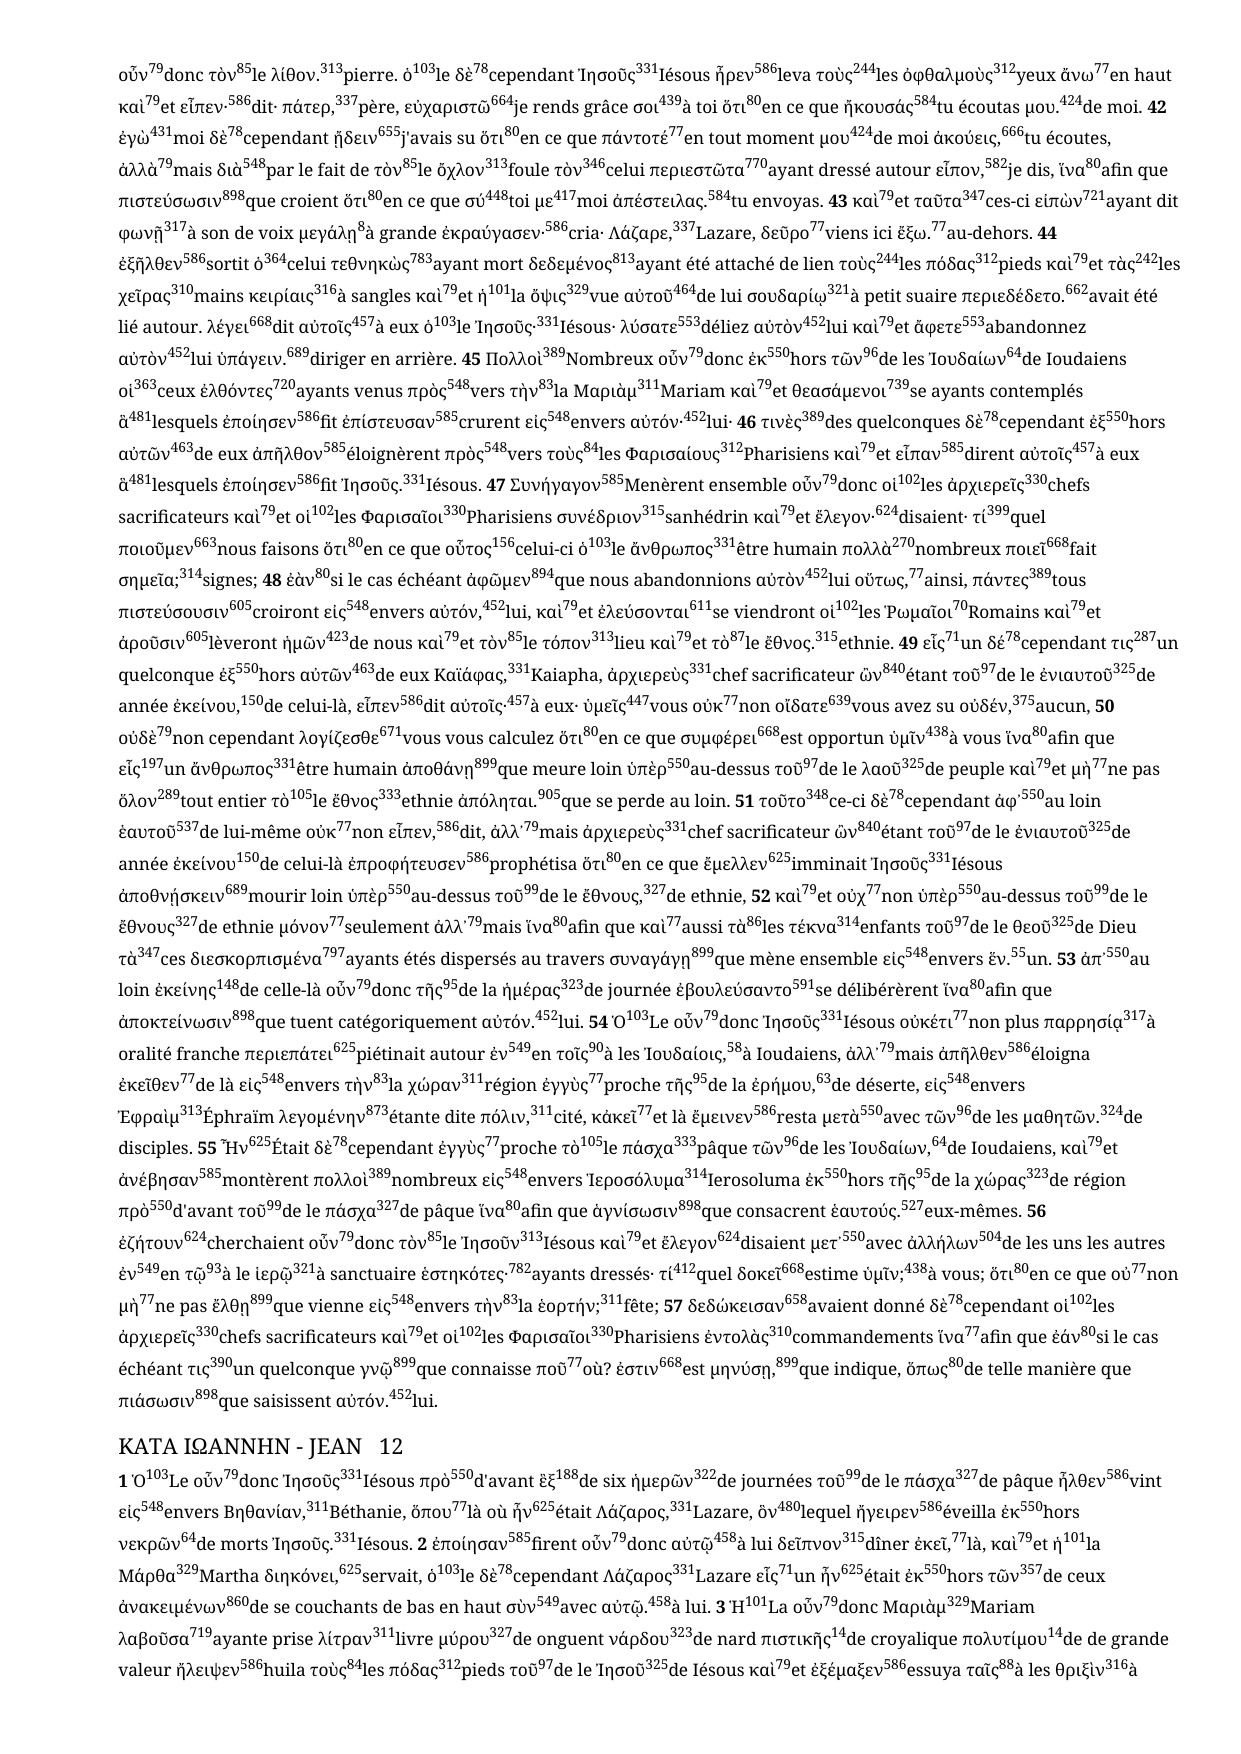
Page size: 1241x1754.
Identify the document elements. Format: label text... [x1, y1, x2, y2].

text 1 Ἦν625Était δέ78cependant τις287un quelconque ἀσθενῶν,840étant infirme, Λάζαρος331Lazare ἀπὸ550au loin Βηθανίας,323de Béthanie, ἐκ550hors τῆς95de la κώμης323de village Μαρίας323de Maria καὶ79et Μάρθας323de Martha τῆς95de la ἀδελφῆς323de soeur αὐτῆς.462de elle. 2 ἦν625était δὲ78cependant Μαριὰμ329Mariam ἡ362celle ἀλείψασα719ayante huilée τὸν85le κύριον313Maître μύρῳ321à onguent καὶ79et ἐκμάξασα719ayante essuyée τοὺς84les πόδας312pieds αὐτοῦ464de lui ταῖς88à les θριξὶν316à cheveux αὐτῆς,462de elle, ἧς490de laquelle ὁ103le ἀδελφὸς331frère Λάζαρος331Lazare ἠσθένει.625était infirme. 3 ἀπέστειλαν585envoyèrent οὖν79donc αἱ100les ἀδελφαὶ328soeurs πρὸς548vers αὐτὸν452lui λέγουσαι·837disantes· κύριε,337Maître, ἴδε306voici ὃν480lequel φιλεῖς666tu affectionnes ἀσθενεῖ.668est infirme. 4 ἀκούσας721ayant écouté δὲ78cependant ὁ103le Ἰησοῦς331Iésous εἶπεν·586dit· αὕτη154celle-ci ἡ101la ἀσθένεια329infirmité οὐκ77non ἔστιν668est πρὸς548vers θάνατον313trépas ἀλλ᾽79mais ὑπὲρ550au-dessus τῆς95de la δόξης323de gloire τοῦ97de le θεοῦ,325de Dieu, ἵνα80afin que δοξασθῇ911que soit glorifié ὁ103le υἱὸς331fils τοῦ97de le θεοῦ325de Dieu δι᾽550par αὐτῆς.462de elle. 5 ἠγάπα625aimait δὲ78cependant ὁ103le Ἰησοῦς331Iésous τὴν83la Μάρθαν311Martha καὶ79et τὴν83la ἀδελφὴν311soeur αὐτῆς462de elle καὶ79et τὸν85le Λάζαρον.313Lazare. 6 Ὡς80Comme οὖν79donc ἤκουσεν586écouta ὅτι80en ce que ἀσθενεῖ,668est infirme, τότε77alors μὲν340certes ἔμεινεν586resta ἐν549en ᾧ486à lequel ἦν625était τόπῳ319à lieu δύο176deux ἡμέρας,310journées, 7 ἔπειτα77ensuite μετὰ548après τοῦτο348ce-ci λέγει668dit τοῖς90à les μαθηταῖς·318à disciples· ἄγωμεν916que nous conduisions εἰς548envers τὴν83la Ἰουδαίαν311Ioudaia πάλιν.77de nouveau. 8 λέγουσιν667disent αὐτῷ458à lui οἱ102les μαθηταί·330disciples· ῥαββί,337rabbi, νῦν77maintenant ἐζήτουν624cherchaient σε437toi λιθάσαι681pierrer οἱ102les Ἰουδαῖοι,70Ioudaiens, καὶ79et πάλιν77de nouveau ὑπάγεις666tu diriges en arrière ἐκεῖ;77là; 9 ἀπεκρίθη600fut répondu Ἰησοῦς·331Iésous· οὐχὶ340non pas δώδεκα194douze ὧραί328heures εἰσιν667sont τῆς95de la ἡμέρας;323de journée; ἐάν80si le cas échéant τις390un quelconque περιπατῇ921que piétine autour ἐν549en τῇ89à la ἡμέρᾳ,317à journée, οὐ77non προσκόπτει,668achoppe, ὅτι80en ce que τὸ87le φῶς315lumière τοῦ97de le κόσμου325de monde τούτου150de celui-ci βλέπει·668regarde· 10 ἐὰν80si le cas échéant δέ78cependant τις390un quelconque περιπατῇ921que piétine autour ἐν549en τῇ89à la νυκτί,317à nuit, προσκόπτει,668achoppe, ὅτι80en ce que τὸ105le φῶς333lumière οὐκ77non ἔστιν668est ἐν549en αὐτῷ.458à lui. 11 Ταῦτα347Ces-ci εἶπεν,586dit, καὶ79et μετὰ548après τοῦτο348ce-ci λέγει668dit αὐτοῖς·457à eux· Λάζαρος331Lazare ὁ103le φίλος22ami ἡμῶν423de nous κεκοίμηται·654a été mis au coucher· ἀλλὰ79mais πορεύομαι670je me vais ἵνα80afin que ἐξυπνίσω895que je sorte du sommeil αὐτόν.452lui. 12 εἶπαν585dirent οὖν79donc οἱ102les μαθηταὶ330disciples αὐτῷ·458à lui· κύριε,337Maître, εἰ80si κεκοίμηται654a été mis au coucher σωθήσεται.619sera sauvé. 13 εἰρήκει659avait dit δὲ78cependant ὁ103le Ἰησοῦς331Iésous περὶ550autour τοῦ97de le θανάτου325de trépas αὐτοῦ,464de lui, ἐκεῖνοι363ceux-là δὲ78cependant ἔδοξαν585estimèrent ὅτι80en ce que περὶ550autour τῆς95de la κοιμήσεως323de dormance τοῦ97de le ὕπνου325de sommeil λέγει.668dit. 14 τότε77alors οὖν79donc εἶπεν586dit αὐτοῖς457à eux ὁ103le Ἰησοῦς331Iésous παρρησίᾳ·317à oralité franche· Λάζαρος331Lazare ἀπέθανεν,586mourut loin, 15 καὶ79et χαίρω664je suis de joie δι᾽548par le fait de ὑμᾶς436vous ἵνα80afin que πιστεύσητε,896que vous croyiez, ὅτι80en ce que οὐκ77non ἤμην627je m'étais ἐκεῖ·77là· ἀλλ᾽79mais ἄγωμεν916que nous conduisions πρὸς548vers αὐτόν.452lui. 16 εἶπεν586dit οὖν79donc Θωμᾶς331Thomas ὁ364celui λεγόμενος891étant dit Δίδυμος331Didyme τοῖς90à les συμμαθηταῖς·318à co-apprentis· ἄγωμεν916que nous conduisions καὶ77aussi ἡμεῖς430nous ἵνα80afin que ἀποθάνωμεν894que nous mourions loin μετ᾽550avec αὐτοῦ.464de lui. 17 Ἐλθὼν721Ayant venu οὖν79donc ὁ103le Ἰησοῦς331Iésous εὗρεν586trouva αὐτὸν452lui τέσσαρας176quatre ἤδη77déjà ἡμέρας310journées ἔχοντα822ayant ἐν549en τῷ93à le μνημείῳ.321à mémorial. 18 ἦν625était δὲ78cependant ἡ101la Βηθανία329Béthanie ἐγγὺς77proche τῶν98de les Ἱεροσολύμων326de Ierosoluma ὡς77comme ἀπὸ550au loin σταδίων324de stades δεκαπέντε.190de quinze. 19 πολλοὶ389nombreux δὲ78cependant ἐκ550hors τῶν96de les Ἰουδαίων64de Ioudaiens ἐληλύθεισαν658avaient venus πρὸς548vers τὴν83la Μάρθαν311Martha καὶ79et Μαριὰμ311Mariam ἵνα80afin que παραμυθήσωνται904que se réconfortent αὐτὰς449elles περὶ550autour τοῦ257de le ἀδελφοῦ.325de frère. 20 Ἡ101La οὖν79donc Μάρθα329Martha ὡς80comme ἤκουσεν586écouta ὅτι80en ce que Ἰησοῦς331Iésous ἔρχεται674se vient ὑπήντησεν586vint à la rencontre αὐτῷ·458à lui· Μαριὰμ329Mariam δὲ78cependant ἐν549en τῷ91à le οἴκῳ319à maison ἐκαθέζετο.631se siégeait. 21 εἶπεν586dit οὖν79donc ἡ101la Μάρθα329Martha πρὸς548vers τὸν85le Ἰησοῦν·313Iésous· κύριε,337Maître, εἰ80si ἦς623tu étais ὧδε77ici οὐκ77non ἂν340le cas échéant ἀπέθανεν586mourut loin ὁ103le ἀδελφός331frère μου·424de moi· 22 [ἀλλὰ]79[mais] καὶ77aussi νῦν77maintenant οἶδα638j'ai su ὅτι80en ce que ὅσα481autant lesquels ἂν340le cas échéant αἰτήσῃ903que tu te demandes τὸν85le θεὸν313Dieu δώσει606donnera σοι439à toi ὁ103le θεός.331Dieu. 23 λέγει668dit αὐτῇ456à elle ὁ103le Ἰησοῦς·331Iésous· ἀναστήσεται612se redressera ὁ103le ἀδελφός331frère σου.442de toi. 24 λέγει668dit αὐτῷ458à lui ἡ101la Μάρθα·329Martha· οἶδα638j'ai su ὅτι80en ce que ἀναστήσεται612se redressera ἐν549en τῇ89à la ἀναστάσει317à redressement ἐν549en τῇ89à la ἐσχάτῃ206à dernière ἡμέρᾳ.317à journée. 25 εἶπεν586dit αὐτῇ456à elle ὁ103le Ἰησοῦς·331Iésous· ἐγώ431moi εἰμι664je suis ἡ101la ἀνάστασις329redressement καὶ79et ἡ101la ζωή·329vie· ὁ364celui πιστεύων840croyant εἰς548envers ἐμὲ417moi κἂν77et si ἀποθάνῃ899que meure loin ζήσεται,612se vivra, 26 καὶ79et πᾶς390tout ὁ364celui ζῶν840vivant καὶ79et πιστεύων840croyant εἰς548envers ἐμὲ417moi οὐ77non μὴ77ne pas ἀποθάνῃ899que meure loin εἰς548envers τὸν85le αἰῶνα.313ère. πιστεύεις666tu crois τοῦτο;348ce-ci; 27 λέγει668dit αὐτῷ·458à lui· ναὶ304oui κύριε,337Maître, ἐγὼ431moi πεπίστευκα638j'ai cru ὅτι80en ce que σὺ448toi εἶ666tu es ὁ103le χριστὸς331Christ ὁ103le υἱὸς331fils τοῦ97de le θεοῦ325de Dieu ὁ364celui εἰς548envers τὸν85le κόσμον313monde ἐρχόμενος.867se venant. 28 Καὶ79Et τοῦτο348ce-ci εἰποῦσα719ayante dite ἀπῆλθεν586éloigna καὶ79et ἐφώνησεν586sonna de voix Μαριὰμ311Mariam τὴν83la ἀδελφὴν311soeur αὐτῆς462de elle λάθρᾳ77en omission εἰποῦσα·719ayante dite· ὁ103le διδάσκαλος331enseignant πάρεστιν668est à côté καὶ79et φωνεῖ668sonne de voix σε.437toi. 29 ἐκείνη362celle-là δὲ78cependant ὡς80comme ἤκουσεν586écouta ἠγέρθη600fut éveillé ταχὺ77promptement καὶ79et ἤρχετο631se venait πρὸς548vers αὐτόν.452lui. 30 οὔπω77non encore δὲ78cependant ἐληλύθει659avait venu ὁ103le Ἰησοῦς331Iésous εἰς548envers τὴν83la κώμην,311village, ἀλλ᾽79mais ἦν625était ἔτι77encore ἐν549en τῷ91à le τόπῳ319à lieu ὅπου77là où ὑπήντησεν586vint à la rencontre αὐτῷ458à lui ἡ101la Μάρθα.329Martha. 31 οἱ102les οὖν79donc Ἰουδαῖοι70Ioudaiens οἱ363ceux ὄντες839étants μετ᾽550avec αὐτῆς462de elle ἐν549en τῇ89à la οἰκίᾳ317à maison d'habitation καὶ79et παραμυθούμενοι866se réconfortants αὐτήν,450elle, ἰδόντες720ayants vus τὴν83la Μαριὰμ311Mariam ὅτι80en ce que ταχέως77rapidement ἀνέστη586redressa καὶ79et ἐξῆλθεν,586sortit, ἠκολούθησαν585suivirent αὐτῇ456à elle δόξαντες720ayants estimés ὅτι80en ce que ὑπάγει668dirige en arrière εἰς548envers τὸ87le μνημεῖον315mémorial ἵνα80afin que κλαύσῃ899que pleure ἐκεῖ.77là. 32 Ἡ101La οὖν79donc Μαριὰμ329Mariam ὡς80comme ἦλθεν586vint ὅπου80là où ἦν625était Ἰησοῦς331Iésous ἰδοῦσα719ayante vue αὐτὸν452lui ἔπεσεν586tomba αὐτοῦ464de lui πρὸς548vers τοὺς244les πόδας312pieds λέγουσα838disante αὐτῷ·458à lui· κύριε,337Maître, εἰ80si ἦς623tu étais ὧδε77ici οὐκ77non ἄν340le cas échéant μου424de moi ἀπέθανεν586mourut loin ὁ103le ἀδελφός.331frère. 33 Ἰησοῦς331Iésous οὖν79donc ὡς80comme εἶδεν586vit αὐτὴν450elle κλαίουσαν820pleurante καὶ79et τοὺς345ceux συνελθόντας706ayants venus ensemble αὐτῇ456à elle Ἰουδαίους52Ioudaiens κλαίοντας,821pleurants, ἐνεβριμήσατο592se irrita dans τῷ93à le πνεύματι321à souffle καὶ79et ἐτάραξεν586troubla ἑαυτὸν528lui-même 34 καὶ79et εἶπεν·586dit· ποῦ77où? τεθείκατε639vous avez posé αὐτόν;452lui; λέγουσιν667disent αὐτῷ·458à lui· κύριε,337Maître, ἔρχου574te viens καὶ79et ἴδε.554vois. 35 ἐδάκρυσεν586fit larme ὁ103le Ἰησοῦς.331Iésous. 36 ἔλεγον624disaient οὖν79donc οἱ102les Ἰουδαῖοι·70Ioudaiens· ἴδε306voici πῶς77comment? ἐφίλει625affectionnait αὐτόν.452lui. 37 τινὲς389des quelconques δὲ78cependant ἐξ550hors αὐτῶν463de eux εἶπαν·585dirent· οὐκ340non ἐδύνατο631se pouvait οὗτος364celui-ci ὁ364celui ἀνοίξας721ayant ouvert τοὺς84les ὀφθαλμοὺς312yeux τοῦ97de le τυφλοῦ65de aveugle ποιῆσαι681faire ἵνα80afin que καὶ77aussi οὗτος364celui-ci μὴ77ne pas ἀποθάνῃ;899que meure loin; 38 Ἰησοῦς331Iésous οὖν79donc πάλιν77de nouveau ἐμβριμώμενος867se irritant dans ἐν549en ἑαυτῷ533à lui-même ἔρχεται674se vient εἰς548envers τὸ87le μνημεῖον·315mémorial· ἦν625était δὲ78cependant σπήλαιον333caverne καὶ79et λίθος331pierre ἐπέκειτο631se couchait sur ἐπ᾽549sur αὐτῷ.460à lui. 39 λέγει668dit ὁ103le Ἰησοῦς·331Iésous· ἄρατε553levez τὸν85le λίθον.313pierre. λέγει668dit αὐτῷ458à lui ἡ101la ἀδελφὴ329soeur τοῦ358de celui τετελευτηκότος778de ayant parvenu à l'achèvement Μάρθα·329Martha· κύριε,337Maître, ἤδη77déjà ὄζει,668fait odeur, τεταρταῖος47au quatrième jour γάρ79car ἐστιν.668est. 40 λέγει668dit αὐτῇ456à elle ὁ103le Ἰησοῦς·331Iésous· οὐκ340non εἶπόν582je dis σοι439à toi ὅτι80en ce que ἐὰν80si le cas échéant πιστεύσῃς897que tu croies ὄψῃ610tu te verras τὴν83la δόξαν311gloire τοῦ97de le θεοῦ;325de Dieu; 41 ἦραν585levèrent οὖν79donc τὸν85le λίθον.313pierre. ὁ103le δὲ78cependant Ἰησοῦς331Iésous ἦρεν586leva τοὺς244les ὀφθαλμοὺς312yeux ἄνω77en haut καὶ79et εἶπεν·586dit· πάτερ,337père, εὐχαριστῶ664je rends grâce σοι439à toi ὅτι80en ce que ἤκουσάς584tu écoutas μου.424de moi. 42 ἐγὼ431moi δὲ78cependant ᾔδειν655j'avais su ὅτι80en ce que πάντοτέ77en tout moment μου424de moi ἀκούεις,666tu écoutes, ἀλλὰ79mais διὰ548par le fait de τὸν85le ὄχλον313foule τὸν346celui περιεστῶτα770ayant dressé autour εἶπον,582je dis, ἵνα80afin que πιστεύσωσιν898que croient ὅτι80en ce que σύ448toi με417moi ἀπέστειλας.584tu envoyas. 43 καὶ79et ταῦτα347ces-ci εἰπὼν721ayant dit φωνῇ317à son de voix μεγάλῃ8à grande ἐκραύγασεν·586cria· Λάζαρε,337Lazare, δεῦρο77viens ici ἔξω.77au-dehors. 44 ἐξῆλθεν586sortit ὁ364celui τεθνηκὼς783ayant mort δεδεμένος813ayant été attaché de lien τοὺς244les πόδας312pieds καὶ79et τὰς242les χεῖρας310mains κειρίαις316à sangles καὶ79et ἡ101la ὄψις329vue αὐτοῦ464de lui σουδαρίῳ321à petit suaire περιεδέδετο.662avait été lié autour. λέγει668dit αὐτοῖς457à eux ὁ103le Ἰησοῦς·331Iésous· λύσατε553déliez αὐτὸν452lui καὶ79et ἄφετε553abandonnez αὐτὸν452lui ὑπάγειν.689diriger en arrière. 45 Πολλοὶ389Nombreux οὖν79donc ἐκ550hors τῶν96de les Ἰουδαίων64de Ioudaiens οἱ363ceux ἐλθόντες720ayants venus πρὸς548vers τὴν83la Μαριὰμ311Mariam καὶ79et θεασάμενοι739se ayants contemplés ἃ481lesquels ἐποίησεν586fit ἐπίστευσαν585crurent εἰς548envers αὐτόν·452lui· 46 τινὲς389des quelconques δὲ78cependant ἐξ550hors αὐτῶν463de eux ἀπῆλθον585éloignèrent πρὸς548vers τοὺς84les Φαρισαίους312Pharisiens καὶ79et εἶπαν585dirent αὐτοῖς457à eux ἃ481lesquels ἐποίησεν586fit Ἰησοῦς.331Iésous. 47 Συνήγαγον585Menèrent ensemble οὖν79donc οἱ102les ἀρχιερεῖς330chefs sacrificateurs καὶ79et οἱ102les Φαρισαῖοι330Pharisiens συνέδριον315sanhédrin καὶ79et ἔλεγον·624disaient· τί399quel ποιοῦμεν663nous faisons ὅτι80en ce que οὗτος156celui-ci ὁ103le ἄνθρωπος331être humain πολλὰ270nombreux ποιεῖ668fait σημεῖα;314signes; 48 ἐὰν80si le cas échéant ἀφῶμεν894que nous abandonnions αὐτὸν452lui οὕτως,77ainsi, πάντες389tous πιστεύσουσιν605croiront εἰς548envers αὐτόν,452lui, καὶ79et ἐλεύσονται611se viendront οἱ102les Ῥωμαῖοι70Romains καὶ79et ἀροῦσιν605lèveront ἡμῶν423de nous καὶ79et τὸν85le τόπον313lieu καὶ79et τὸ87le ἔθνος.315ethnie. 49 εἷς71un δέ78cependant τις287un quelconque ἐξ550hors αὐτῶν463de eux Καϊάφας,331Kaiapha, ἀρχιερεὺς331chef sacrificateur ὢν840étant τοῦ97de le ἐνιαυτοῦ325de année ἐκείνου,150de celui-là, εἶπεν586dit αὐτοῖς·457à eux· ὑμεῖς447vous οὐκ77non οἴδατε639vous avez su οὐδέν,375aucun, 50 οὐδὲ79non cependant λογίζεσθε671vous vous calculez ὅτι80en ce que συμφέρει668est opportun ὑμῖν438à vous ἵνα80afin que εἷς197un ἄνθρωπος331être humain ἀποθάνῃ899que meure loin ὑπὲρ550au-dessus τοῦ97de le λαοῦ325de peuple καὶ79et μὴ77ne pas ὅλον289tout entier τὸ105le ἔθνος333ethnie ἀπόληται.905que se perde au loin. 51 τοῦτο348ce-ci δὲ78cependant ἀφ᾽550au loin ἑαυτοῦ537de lui-même οὐκ77non εἶπεν,586dit, ἀλλ᾽79mais ἀρχιερεὺς331chef sacrificateur ὢν840étant τοῦ97de le ἐνιαυτοῦ325de année ἐκείνου150de celui-là ἐπροφήτευσεν586prophétisa ὅτι80en ce que ἔμελλεν625imminait Ἰησοῦς331Iésous ἀποθνῄσκειν689mourir loin ὑπὲρ550au-dessus τοῦ99de le ἔθνους,327de ethnie, 52 καὶ79et οὐχ77non ὑπὲρ550au-dessus τοῦ99de le ἔθνους327de ethnie μόνον77seulement ἀλλ᾽79mais ἵνα80afin que καὶ77aussi τὰ86les τέκνα314enfants τοῦ97de le θεοῦ325de Dieu τὰ347ces διεσκορπισμένα797ayants étés dispersés au travers συναγάγῃ899que mène ensemble εἰς548envers ἕν.55un. 53 ἀπ᾽550au loin ἐκείνης148de celle-là οὖν79donc τῆς95de la ἡμέρας323de journée ἐβουλεύσαντο591se délibérèrent ἵνα80afin que ἀποκτείνωσιν898que tuent catégoriquement αὐτόν.452lui. 54 Ὁ103Le οὖν79donc Ἰησοῦς331Iésous οὐκέτι77non plus παρρησίᾳ317à oralité franche περιεπάτει625piétinait autour ἐν549en τοῖς90à les Ἰουδαίοις,58à Ioudaiens, ἀλλ᾽79mais ἀπῆλθεν586éloigna ἐκεῖθεν77de là εἰς548envers τὴν83la χώραν311région ἐγγὺς77proche τῆς95de la ἐρήμου,63de déserte, εἰς548envers Ἐφραὶμ313Éphraïm λεγομένην873étante dite πόλιν,311cité, κἀκεῖ77et là ἔμεινεν586resta μετὰ550avec τῶν96de les μαθητῶν.324de disciples. 55 Ἦν625Était δὲ78cependant ἐγγὺς77proche τὸ105le πάσχα333pâque τῶν96de les Ἰουδαίων,64de Ioudaiens, καὶ79et ἀνέβησαν585montèrent πολλοὶ389nombreux εἰς548envers Ἱεροσόλυμα314Ierosoluma ἐκ550hors τῆς95de la χώρας323de région πρὸ550d'avant τοῦ99de le πάσχα327de pâque ἵνα80afin que ἁγνίσωσιν898que consacrent ἑαυτούς.527eux-mêmes. 56 ἐζήτουν624cherchaient οὖν79donc τὸν85le Ἰησοῦν313Iésous καὶ79et ἔλεγον624disaient μετ᾽550avec ἀλλήλων504de les uns les autres ἐν549en τῷ93à le ἱερῷ321à sanctuaire ἑστηκότες·782ayants dressés· τί412quel δοκεῖ668estime ὑμῖν;438à vous; ὅτι80en ce que οὐ77non μὴ77ne pas ἔλθῃ899que vienne εἰς548envers τὴν83la ἑορτήν;311fête; 57 δεδώκεισαν658avaient donné δὲ78cependant οἱ102les ἀρχιερεῖς330chefs sacrificateurs καὶ79et οἱ102les Φαρισαῖοι330Pharisiens ἐντολὰς310commandements ἵνα77afin que ἐάν80si le cas échéant τις390un quelconque γνῷ899que connaisse ποῦ77où? ἐστιν668est μηνύσῃ,899que indique, ὅπως80de telle manière que πιάσωσιν898que saisissent αὐτόν.452lui. [118, 59, 1181, 1412]
text ΚΑΤΑ ΙΩΑΝΝΗΝ - JEAN 12 [118, 1431, 1181, 1461]
